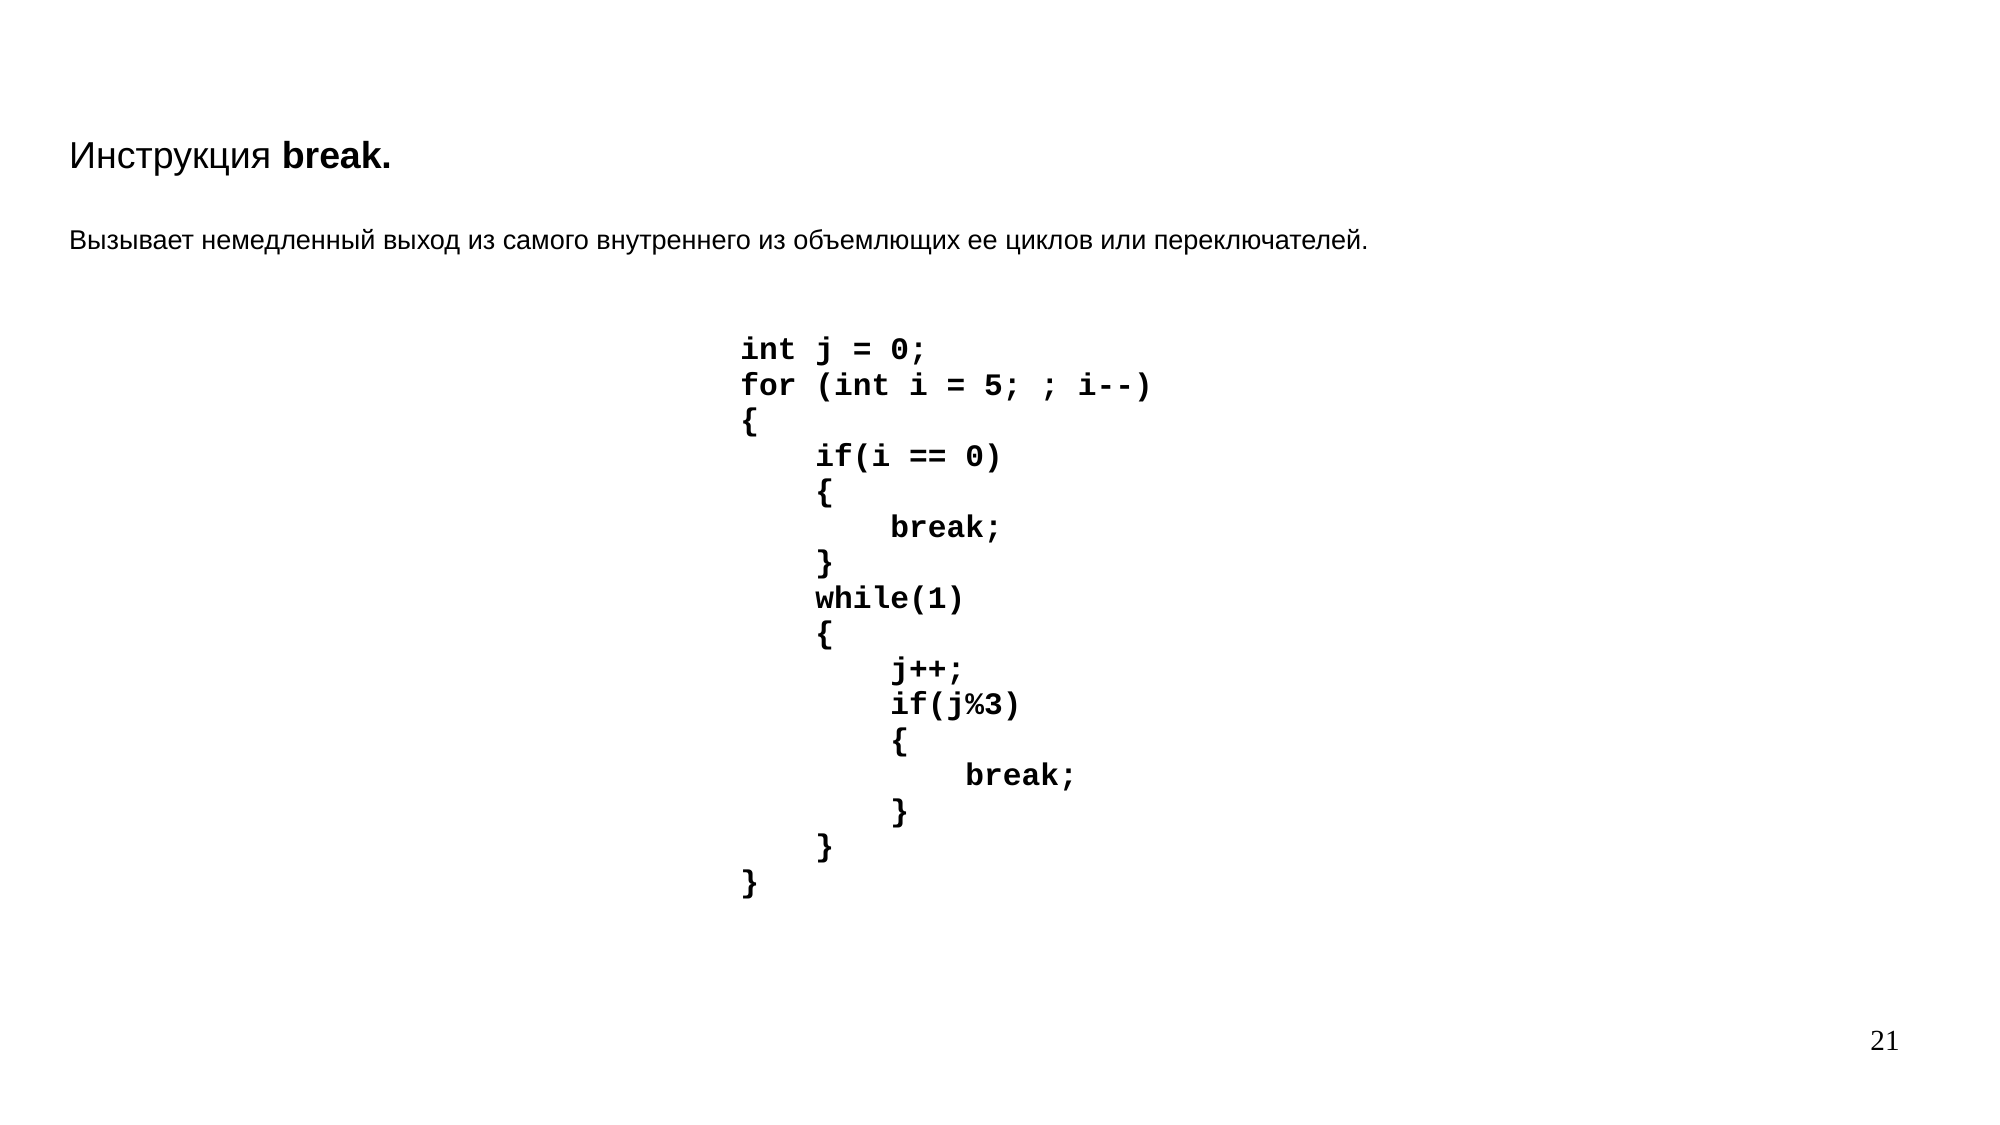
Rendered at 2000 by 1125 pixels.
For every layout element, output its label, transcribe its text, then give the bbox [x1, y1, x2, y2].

text_box Инструкция break. [54, 126, 1651, 196]
text_box Вызывает немедленный выход из самого внутреннего из объемлющих ее циклов или переключателей. [54, 217, 1924, 273]
text_box int j = 0; for (int i = 5; ; i--) { if(i == 0) { break; } while(1) { j++; if(j%3) { break; } } } [725, 326, 1488, 1032]
